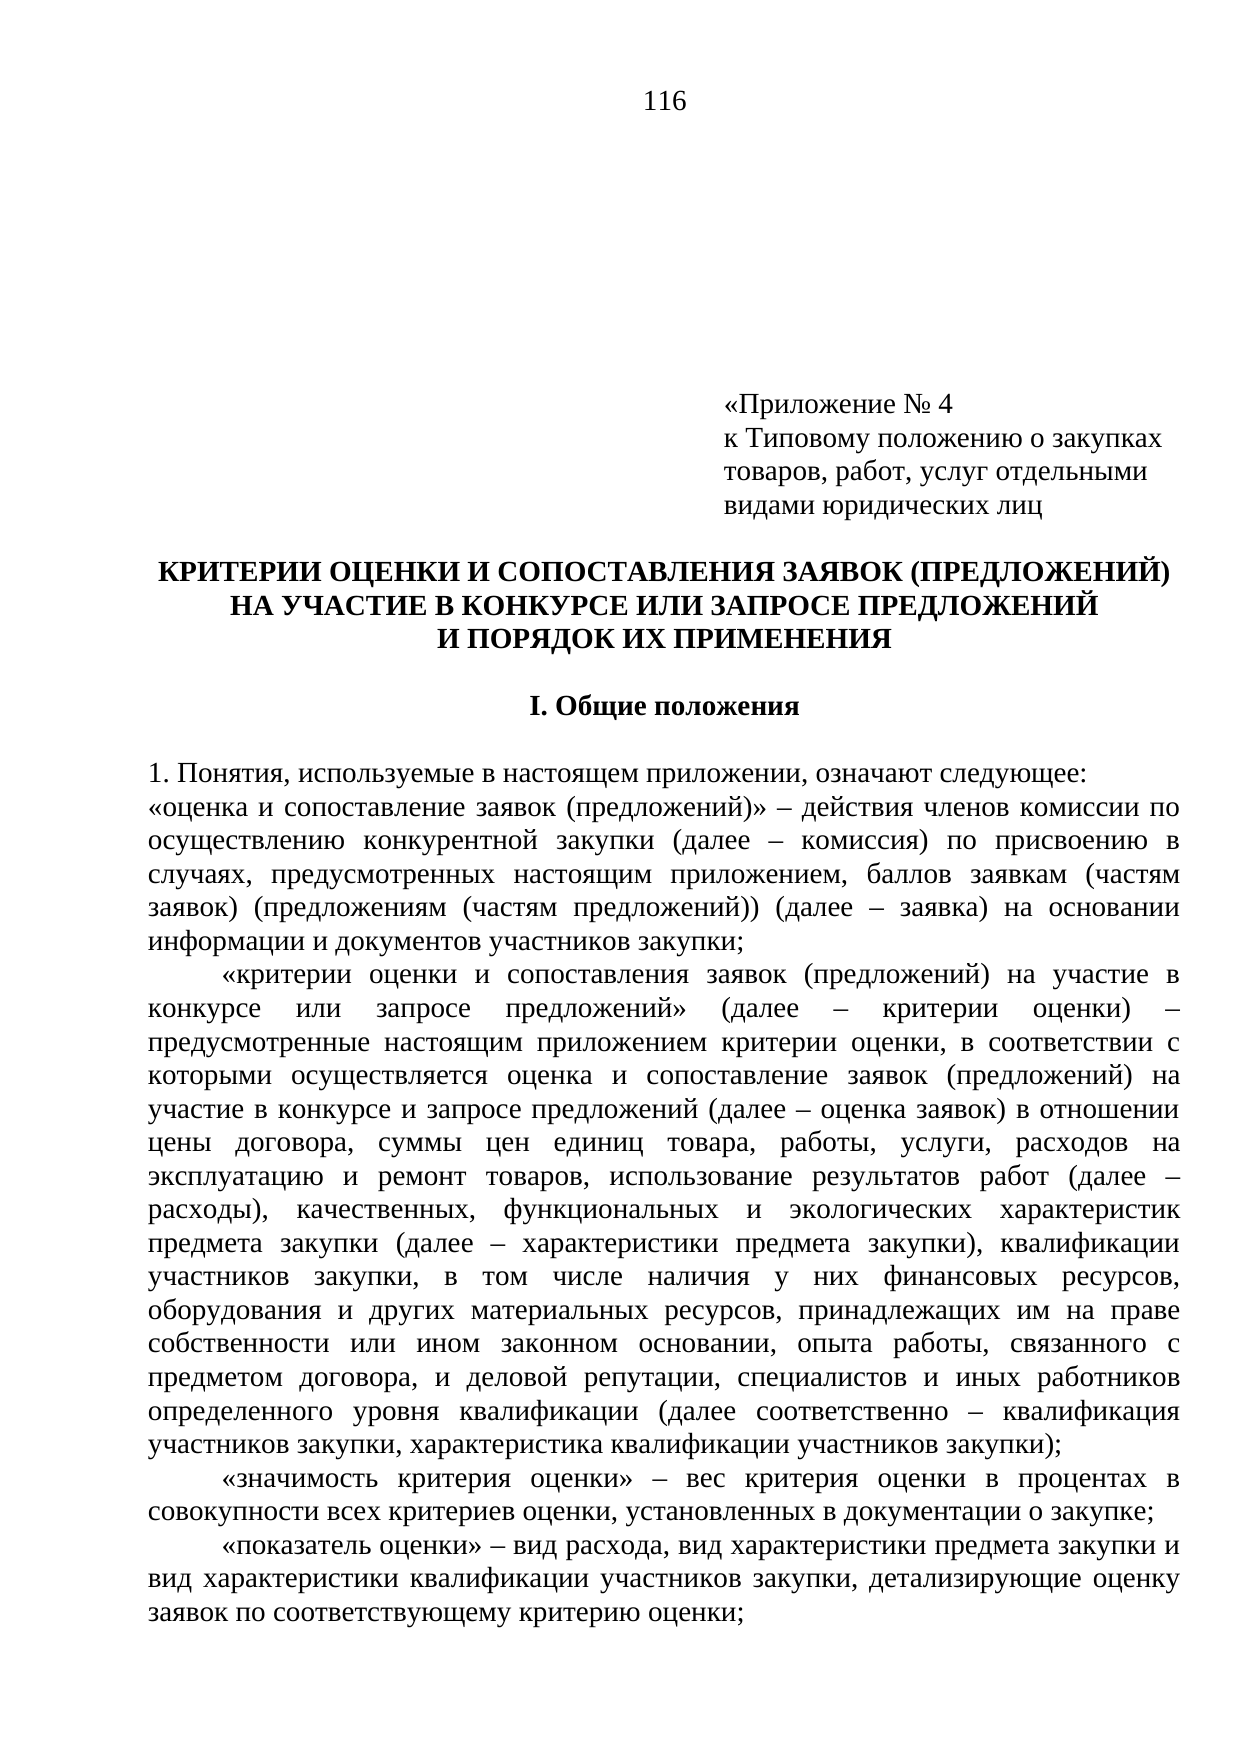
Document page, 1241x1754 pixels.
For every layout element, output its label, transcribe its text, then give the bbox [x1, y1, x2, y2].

text «критерии оценки и сопоставления заявок (предложений) на участие в конкурсе или запросе предложений» (далее – критерии оценки) – предусмотренные настоящим приложением критерии оценки, в соответствии с которыми осуществляется оценка и сопоставление заявок (предложений) на участие в конкурсе и запросе предложений (далее – оценка заявок) в отношении цены договора, суммы цен единиц товара, работы, услуги, расходов на эксплуатацию и ремонт товаров, использование результатов работ (далее – расходы), качественных, функциональных и экологических характеристик предмета закупки (далее – характеристики предмета закупки), квалификации участников закупки, в том числе наличия у них финансовых ресурсов, оборудования и других материальных ресурсов, принадлежащих им на праве собственности или ином законном основании, опыта работы, связанного с предметом договора, и деловой репутации, специалистов и иных работников определенного уровня квалификации (далее соответственно – квалификация участников закупки, характеристика квалификации участников закупки); [148, 957, 1181, 1460]
text «значимость критерия оценки» – вес критерия оценки в процентах в совокупности всех критериев оценки, установленных в документации о закупке; [148, 1460, 1181, 1527]
text товаров, работ, услуг отдельными [724, 453, 1181, 487]
text I. Общие положения [148, 688, 1181, 722]
text И ПОРЯДОК ИХ ПРИМЕНЕНИЯ [148, 621, 1181, 655]
text видами юридических лиц [724, 487, 1181, 521]
text «показатель оценки» – вид расхода, вид характеристики предмета закупки и вид характеристики квалификации участников закупки, детализирующие оценку заявок по соответствующему критерию оценки; [148, 1527, 1181, 1627]
text 1. Понятия, используемые в настоящем приложении, означают следующее: [148, 755, 1181, 789]
text НА УЧАСТИЕ В КОНКУРСЕ ИЛИ ЗАПРОСЕ ПРЕДЛОЖЕНИЙ [148, 588, 1181, 621]
text «оценка и сопоставление заявок (предложений)» – действия членов комиссии по осуществлению конкурентной закупки (далее – комиссия) по присвоению в случаях, предусмотренных настоящим приложением, баллов заявкам (частям заявок) (предложениям (частям предложений)) (далее – заявка) на основании информации и документов участников закупки; [148, 789, 1181, 957]
text к Типовому положению о закупках [724, 420, 1181, 453]
text КРИТЕРИИ ОЦЕНКИ И СОПОСТАВЛЕНИЯ ЗАЯВОК (ПРЕДЛОЖЕНИЙ) [148, 554, 1181, 588]
text «Приложение № 4 [724, 386, 1181, 420]
